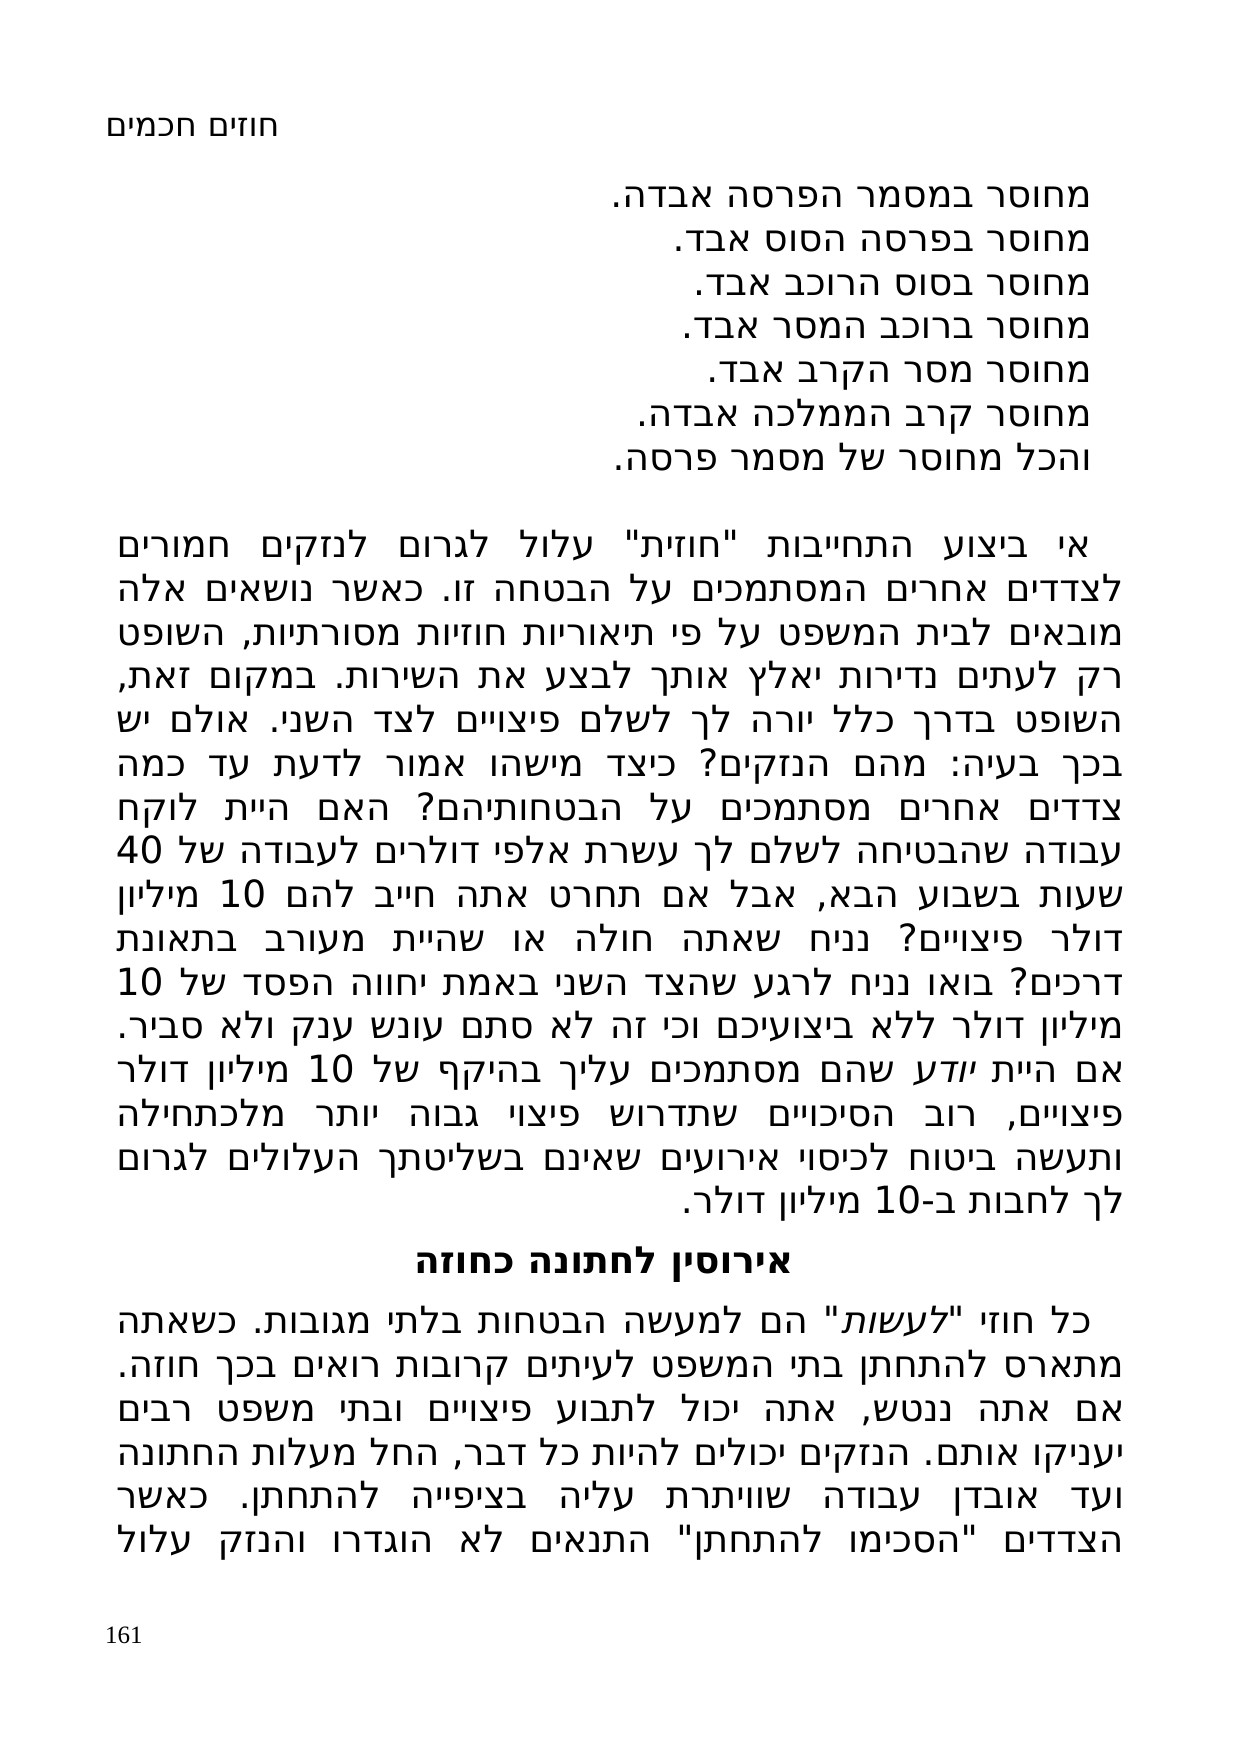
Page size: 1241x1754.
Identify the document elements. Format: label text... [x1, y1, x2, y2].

text מחוסר בסוס הרוכב אבד. [116, 260, 1124, 304]
text מחוסר בפרסה הסוס אבד. [116, 216, 1124, 260]
text כל חוזי "לעשות" הם למעשה הבטחות בלתי מגובות. כשאתה מתארס להתחתן בתי המשפט לעיתים קרובות רואים בכך חוזה. אם אתה ננטש, אתה יכול לתבוע פיצויים ובתי משפט רבים יעניקו אותם. הנזקים יכולים להיות כל דבר, החל מעלות החתונה ועד אובדן עבודה שוויתרת עליה בציפייה להתחתן. כאשר הצדדים "הסכימו להתחתן" התנאים לא הוגדרו והנזק עלול [116, 1299, 1124, 1561]
text מחוסר במסמר הפרסה אבדה. [116, 172, 1124, 216]
subtitle אירוסין לחתונה כחוזה [116, 1239, 1124, 1282]
text מחוסר מסר הקרב אבד. [116, 347, 1124, 391]
text אי ביצוע התחייבות "חוזית" עלול לגרום לנזקים חמורים לצדדים אחרים המסתמכים על הבטחה זו. כאשר נושאים אלה מובאים לבית המשפט על פי תיאוריות חוזיות מסורתיות, השופט רק לעתים נדירות יאלץ אותך לבצע את השירות. במקום זאת, השופט בדרך כלל יורה לך לשלם פיצויים לצד השני. אולם יש בכך בעיה: מהם הנזקים? כיצד מישהו אמור לדעת עד כמה צדדים אחרים מסתמכים על הבטחותיהם? האם היית לוקח עבודה שהבטיחה לשלם לך עשרת אלפי דולרים לעבודה של 40 שעות בשבוע הבא, אבל אם תחרט אתה חייב להם 10 מיליון דולר פיצויים? נניח שאתה חולה או שהיית מעורב בתאונת דרכים? בואו נניח לרגע שהצד השני באמת יחווה הפסד של 10 מיליון דולר ללא ביצועיכם וכי זה לא סתם עונש ענק ולא סביר. אם היית יודע שהם מסתמכים עליך בהיקף של 10 מיליון דולר פיצויים, רוב הסיכויים שתדרוש פיצוי גבוה יותר מלכתחילה ותעשה ביטוח לכיסוי אירועים שאינם בשליטתך העלולים לגרום לך לחבות ב-10 מיליון דולר. [116, 522, 1124, 1222]
text מחוסר קרב הממלכה אבדה. [116, 391, 1124, 435]
text מחוסר ברוכב המסר אבד. [116, 304, 1124, 347]
text והכל מחוסר של מסמר פרסה. [116, 435, 1124, 479]
